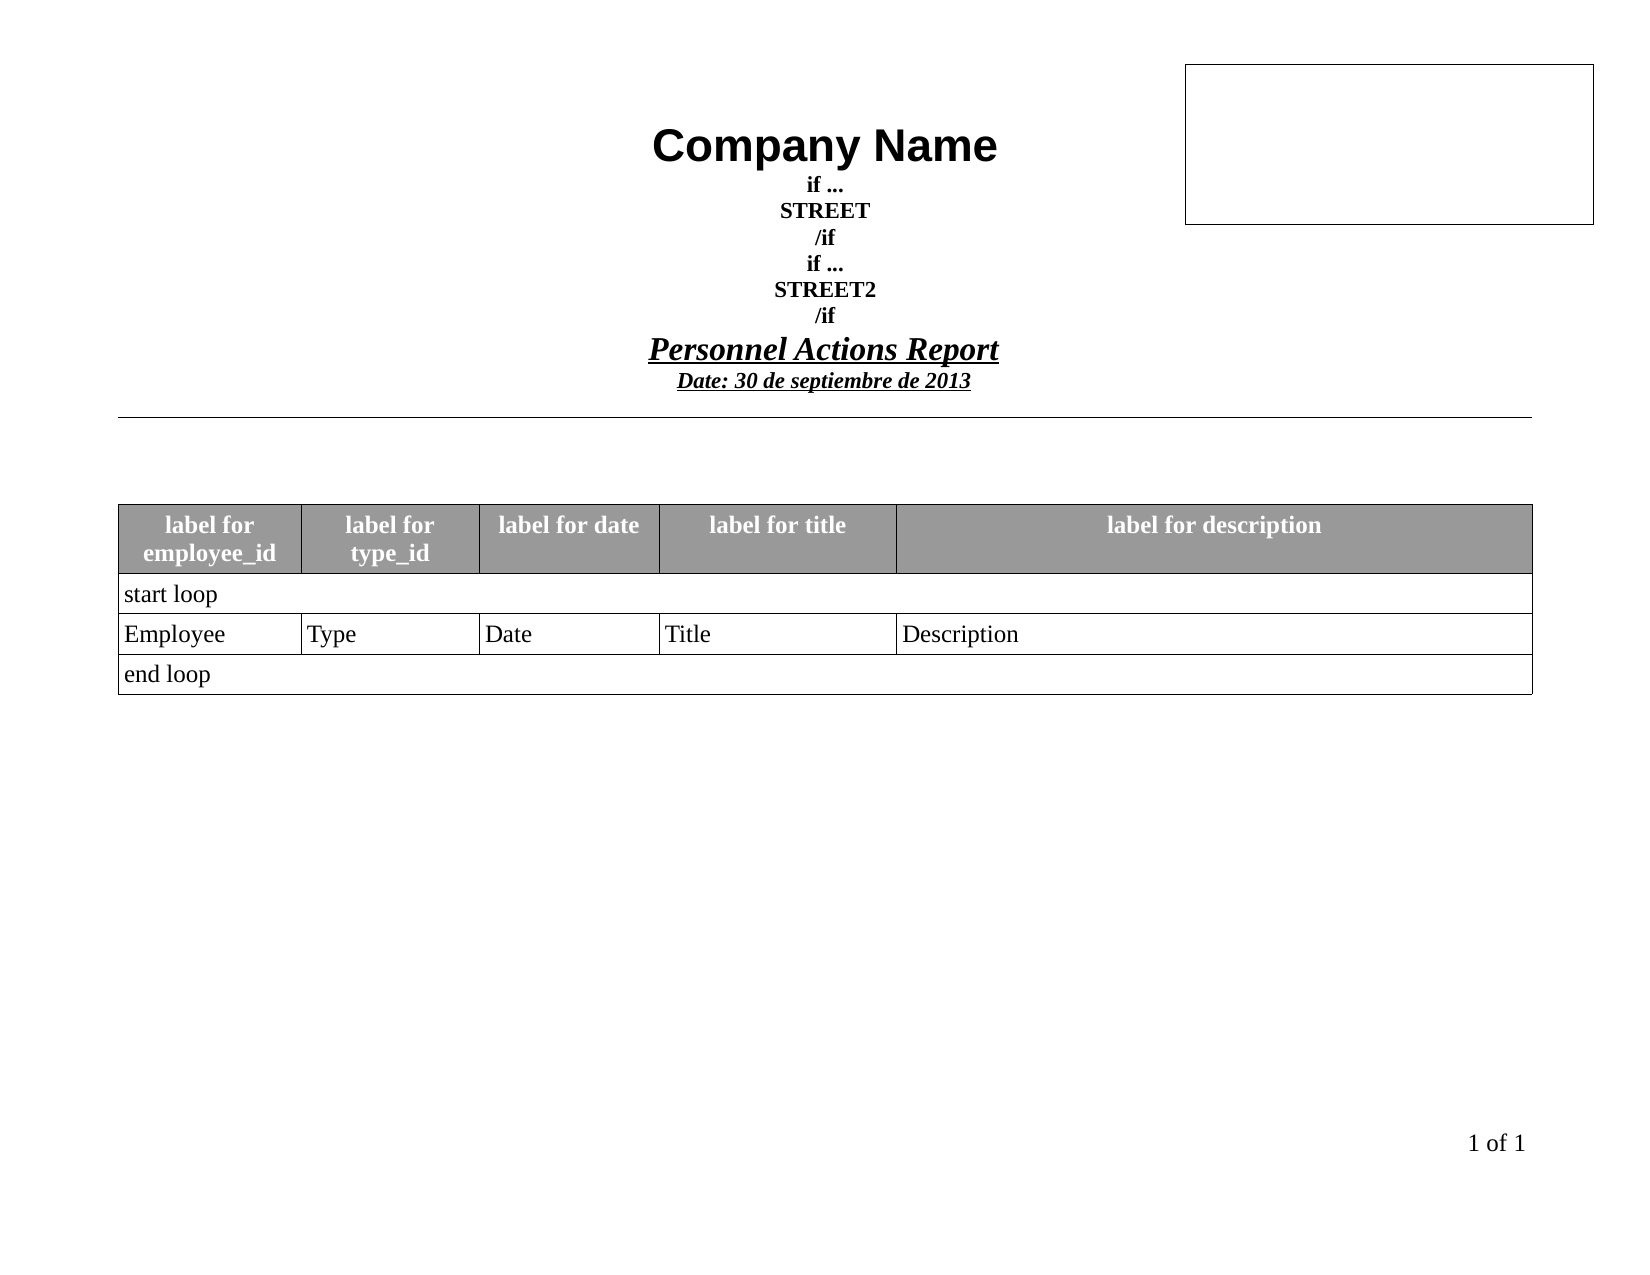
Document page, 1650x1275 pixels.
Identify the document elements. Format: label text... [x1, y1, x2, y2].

table_cell Date [480, 614, 659, 653]
table_cell Description [897, 614, 1532, 653]
table_header label for type_id [302, 505, 479, 573]
table_header label for description [897, 505, 1532, 573]
table_header label for date [480, 505, 659, 573]
table_header label for employee_id [119, 505, 301, 573]
table_cell Title [660, 614, 896, 653]
table_cell Type [302, 614, 479, 653]
table_cell Employee [119, 614, 301, 653]
table_cell end loop [119, 655, 1532, 694]
table_cell start loop [119, 574, 1532, 613]
table_header label for title [660, 505, 896, 573]
